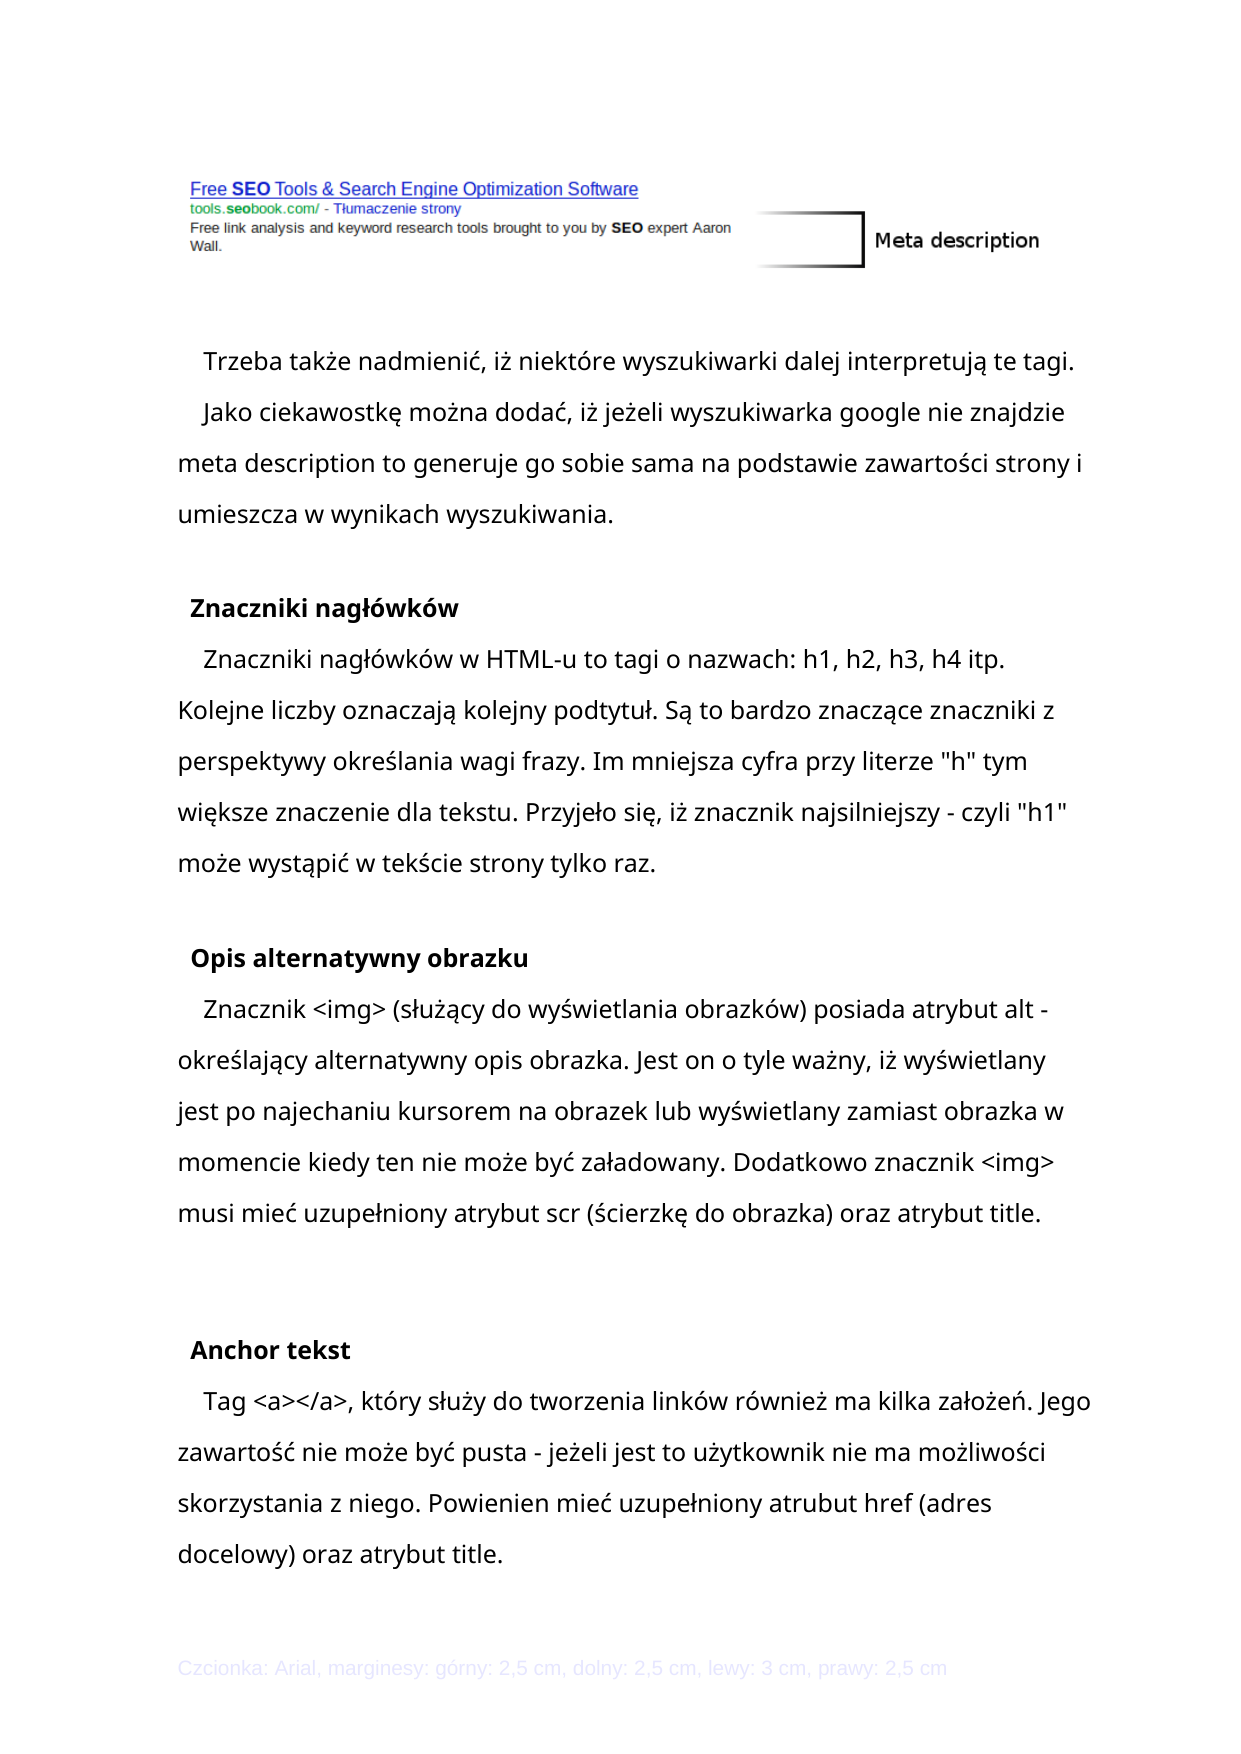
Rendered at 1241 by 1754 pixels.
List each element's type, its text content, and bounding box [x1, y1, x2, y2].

text Anchor tekst [177, 1333, 1092, 1367]
picture [180, 175, 1096, 276]
text Znaczniki nagłówków w HTML-u to tagi o nazwach: h1, h2, h3, h4 itp. Kolejne liczby oznaczają kolejny podtytuł. Są to bardzo znaczące znaczniki z perspektywy określania wagi frazy. Im mniejsza cyfra przy literze "h" tym większe znaczenie dla tekstu. Przyjeło się, iż znacznik najsilniejszy - czyli "h1" może wystąpić w tekście strony tylko raz. [177, 642, 1092, 880]
text Znaczniki nagłówków [177, 591, 1092, 625]
text Trzeba także nadmienić, iż niektóre wyszukiwarki dalej interpretują te tagi. [177, 344, 1092, 378]
text Znacznik <img> (służący do wyświetlania obrazków) posiada atrybut alt - określający alternatywny opis obrazka. Jest on o tyle ważny, iż wyświetlany jest po najechaniu kursorem na obrazek lub wyświetlany zamiast obrazka w momencie kiedy ten nie może być załadowany. Dodatkowo znacznik <img> musi mieć uzupełniony atrybut scr (ścierzkę do obrazka) oraz atrybut title. [177, 991, 1092, 1229]
text Tag <a></a>, który służy do tworzenia linków również ma kilka założeń. Jego zawartość nie może być pusta - jeżeli jest to użytkownik nie ma możliwości skorzystania z niego. Powienien mieć uzupełniony atrubut href (adres docelowy) oraz atrybut title. [177, 1384, 1092, 1571]
text Opis alternatywny obrazku [177, 940, 1092, 974]
text Jako ciekawostkę można dodać, iż jeżeli wyszukiwarka google nie znajdzie meta description to generuje go sobie sama na podstawie zawartości strony i umieszcza w wynikach wyszukiwania. [177, 395, 1092, 531]
